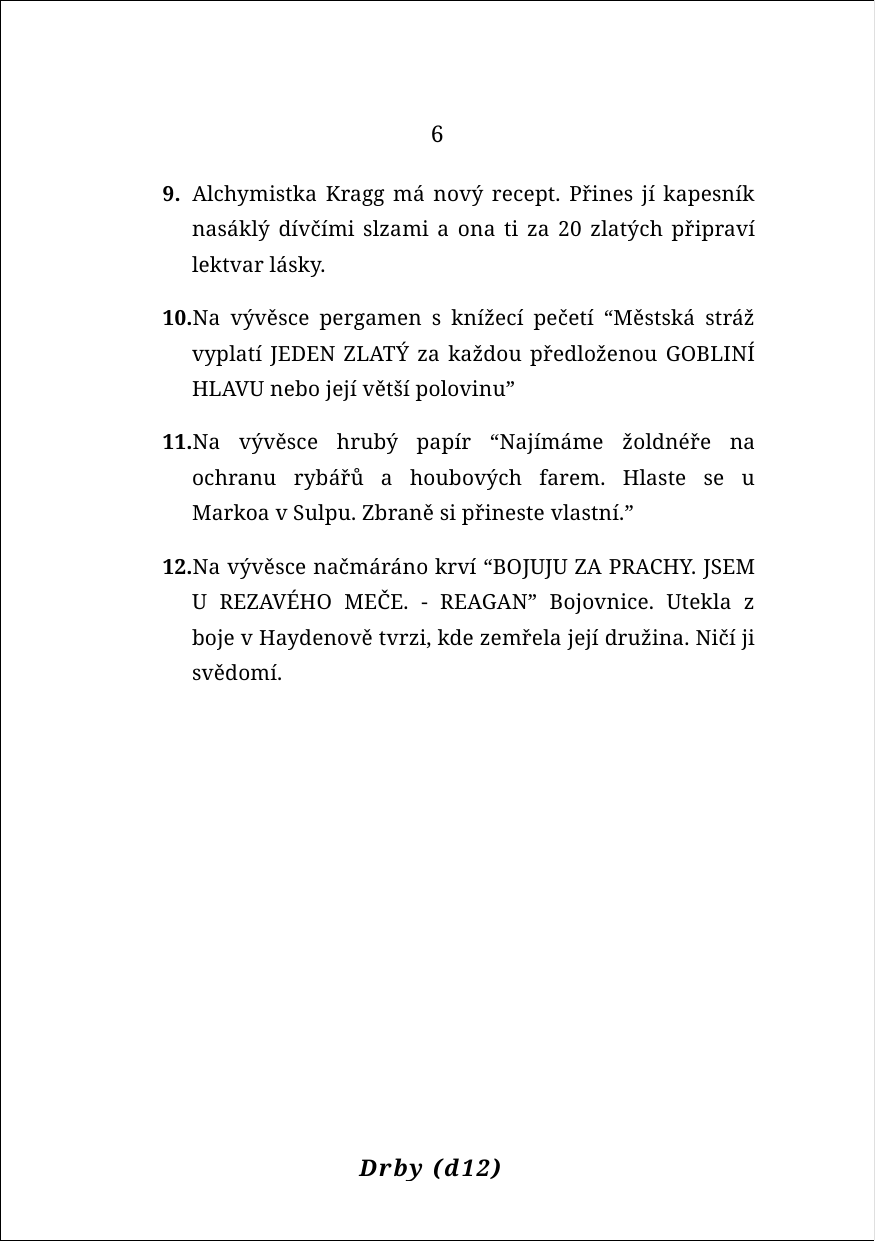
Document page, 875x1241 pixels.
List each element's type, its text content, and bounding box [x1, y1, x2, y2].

list Na vývěsce hrubý papír “Najímáme žoldnéře na ochranu rybářů a houbových farem. Hlaste se u Markoa v Sulpu. Zbraně si přineste vlastní.” [162, 427, 756, 527]
list Na vývěsce pergamen s knížecí pečetí “Městská stráž vyplatí JEDEN ZLATÝ za každou předloženou GOBLINÍ HLAVU nebo její větší polovinu” [162, 303, 756, 403]
list Alchymistka Kragg má nový recept. Přines jí kapesník nasáklý dívčími slzami a ona ti za 20 zlatých připraví lektvar lásky. [162, 179, 756, 278]
list Na vývěsce načmáráno krví “BOJUJU ZA PRACHY. JSEM U REZAVÉHO MEČE. - REAGAN” Bojovnice. Utekla z boje v Haydenově tvrzi, kde zemřela její družina. Ničí ji svědomí. [162, 552, 756, 687]
